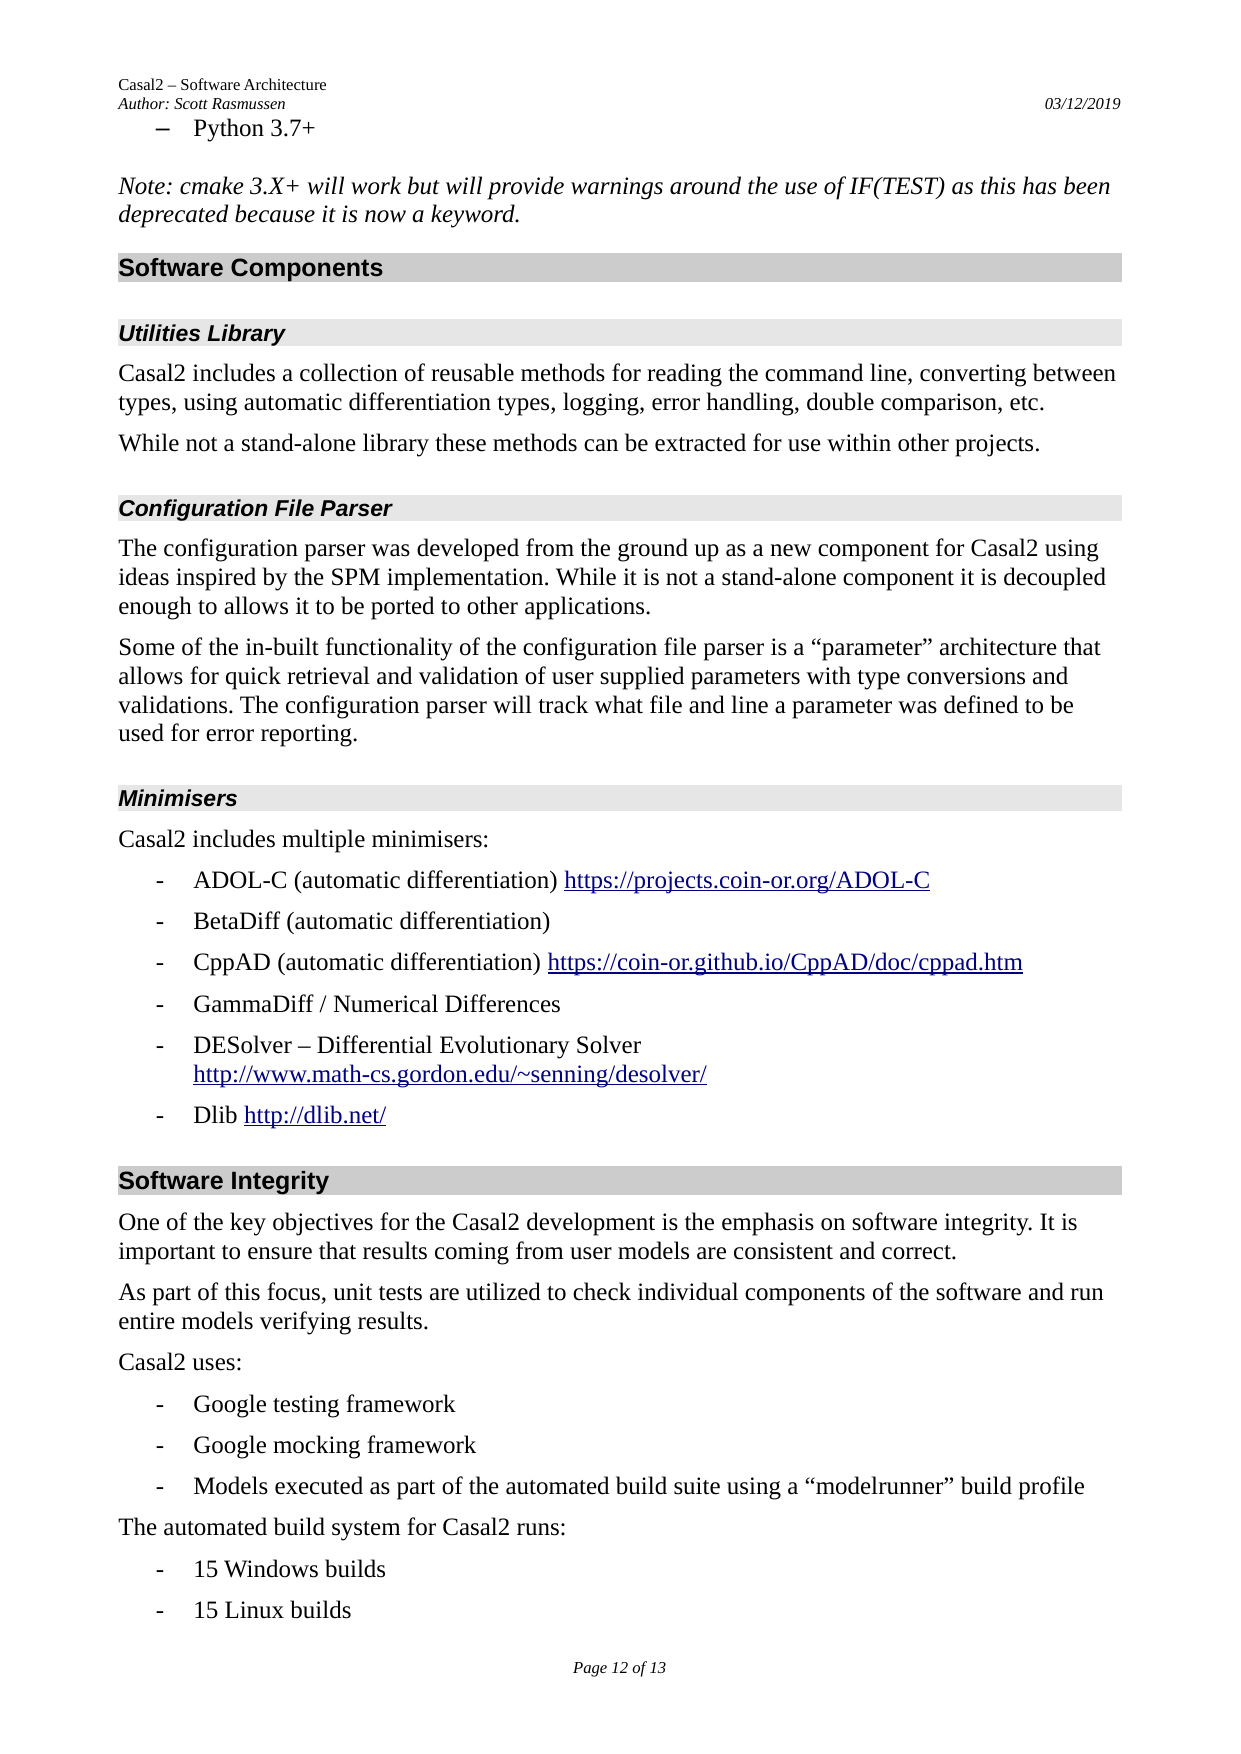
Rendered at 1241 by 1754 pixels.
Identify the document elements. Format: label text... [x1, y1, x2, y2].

text Some of the in-built functionality of the configuration file parser is a “parameter” architecture that allows for quick retrieval and validation of user supplied parameters with type conversions and validations. The configuration parser will track what file and line a parameter was defined to be used for error reporting. [118, 632, 1122, 747]
list CppAD (automatic differentiation) https://coin-or.github.io/CppAD/doc/cppad.htm [156, 947, 1122, 976]
text The configuration parser was developed from the ground up as a new component for Casal2 using ideas inspired by the SPM implementation. While it is not a stand-alone component it is decoupled enough to allows it to be ported to other applications. [118, 533, 1122, 620]
text Casal2 includes a collection of reusable methods for reading the command line, converting between types, using automatic differentiation types, logging, error handling, double comparison, etc. [118, 358, 1122, 416]
list 15 Linux builds [156, 1595, 1122, 1624]
list Python 3.7+ [156, 113, 1122, 142]
list Google mocking framework [156, 1430, 1122, 1459]
list BetaDiff (automatic differentiation) [156, 906, 1122, 935]
text Casal2 includes multiple minimisers: [118, 824, 1122, 852]
subtitle Software Integrity [118, 1166, 1122, 1195]
subtitle Minimisers [118, 785, 1122, 811]
list DESolver – Differential Evolutionary Solver http://www.math-cs.gordon.edu/~senning/desolver/ [156, 1030, 1122, 1087]
list ADOL-C (automatic differentiation) https://projects.coin-or.org/ADOL-C [156, 865, 1122, 894]
text One of the key objectives for the Casal2 development is the emphasis on software integrity. It is important to ensure that results coming from user models are consistent and correct. [118, 1207, 1122, 1265]
list GammaDiff / Numerical Differences [156, 989, 1122, 1017]
subtitle Note: cmake 3.X+ will work but will provide warnings around the use of IF(TEST) as this has been deprecated because it is now a keyword. [118, 171, 1122, 228]
list 15 Windows builds [156, 1554, 1122, 1582]
list Models executed as part of the automated build suite using a “modelrunner” build profile [156, 1471, 1122, 1500]
text As part of this focus, unit tests are utilized to check individual components of the software and run entire models verifying results. [118, 1277, 1122, 1335]
list Google testing framework [156, 1389, 1122, 1417]
text While not a stand-alone library these methods can be extracted for use within other projects. [118, 428, 1122, 457]
subtitle Software Components [118, 253, 1122, 282]
subtitle Utilities Library [118, 319, 1122, 346]
list Dlib http://dlib.net/ [156, 1100, 1122, 1129]
text Casal2 uses: [118, 1347, 1122, 1376]
text The automated build system for Casal2 runs: [118, 1512, 1122, 1541]
subtitle Configuration File Parser [118, 495, 1122, 521]
